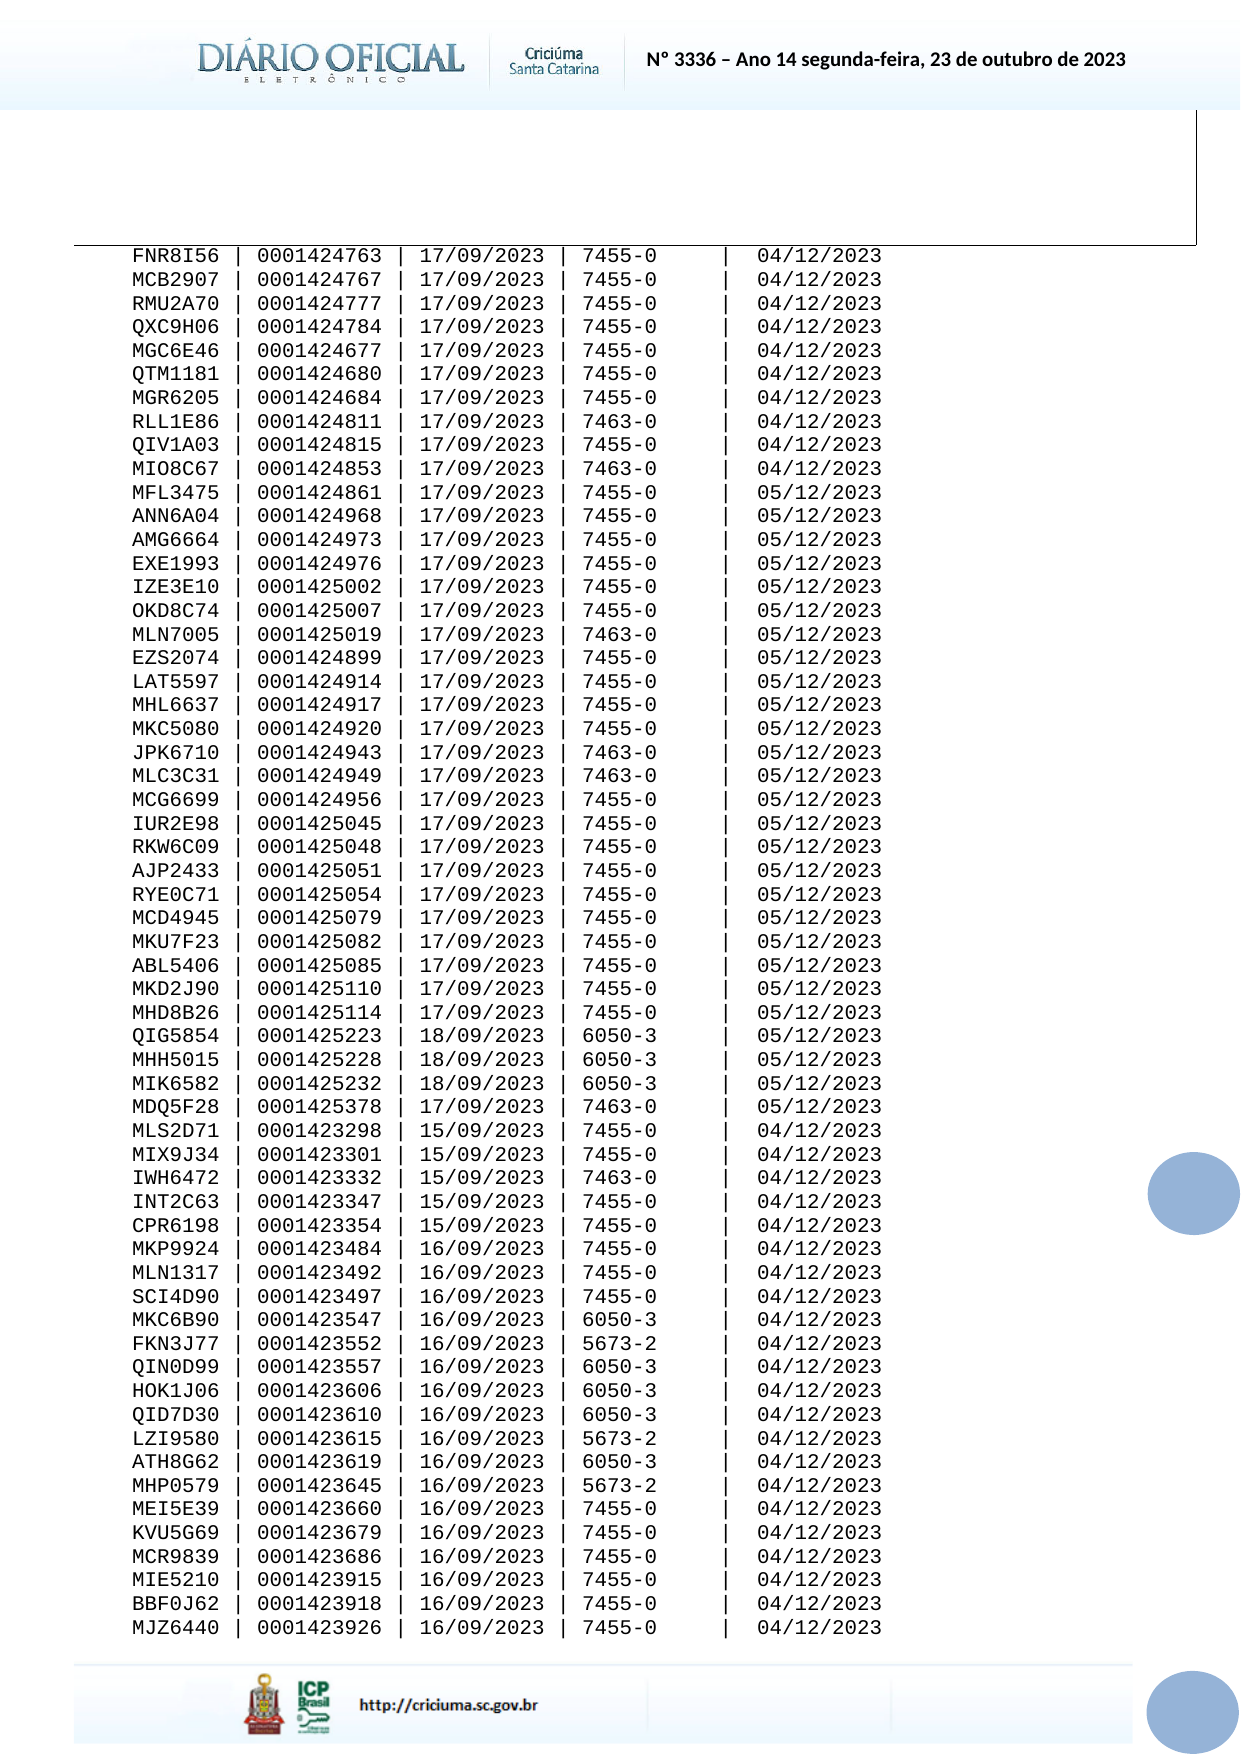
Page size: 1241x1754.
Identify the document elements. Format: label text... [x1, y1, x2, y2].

text KVU5G69 | 0001423679 | 16/09/2023 | 7455-0 | 04/12/2023 [44, 1522, 1196, 1546]
text QTM1181 | 0001424680 | 17/09/2023 | 7455-0 | 04/12/2023 [44, 363, 1196, 387]
text LZI9580 | 0001423615 | 16/09/2023 | 5673-2 | 04/12/2023 [44, 1427, 1196, 1451]
text QIV1A03 | 0001424815 | 17/09/2023 | 7455-0 | 04/12/2023 [44, 434, 1196, 458]
text INT2C63 | 0001423347 | 15/09/2023 | 7455-0 | 04/12/2023 [44, 1191, 1153, 1215]
text MKD2J90 | 0001425110 | 17/09/2023 | 7455-0 | 05/12/2023 [44, 978, 1196, 1002]
text OKD8C74 | 0001425007 | 17/09/2023 | 7455-0 | 05/12/2023 [44, 600, 1196, 623]
text FKN3J77 | 0001423552 | 16/09/2023 | 5673-2 | 04/12/2023 [44, 1333, 1196, 1357]
text MLN1317 | 0001423492 | 16/09/2023 | 7455-0 | 04/12/2023 [44, 1262, 1196, 1286]
text SCI4D90 | 0001423497 | 16/09/2023 | 7455-0 | 04/12/2023 [44, 1286, 1196, 1309]
text FNR8I56 | 0001424763 | 17/09/2023 | 7455-0 | 04/12/2023 [44, 245, 1196, 269]
text MHD8B26 | 0001425114 | 17/09/2023 | 7455-0 | 05/12/2023 [44, 1002, 1196, 1026]
text QID7D30 | 0001423610 | 16/09/2023 | 6050-3 | 04/12/2023 [44, 1404, 1196, 1427]
text MKC6B90 | 0001423547 | 16/09/2023 | 6050-3 | 04/12/2023 [44, 1309, 1196, 1333]
text HOK1J06 | 0001423606 | 16/09/2023 | 6050-3 | 04/12/2023 [44, 1380, 1196, 1404]
text ABL5406 | 0001425085 | 17/09/2023 | 7455-0 | 05/12/2023 [44, 954, 1196, 978]
text BBF0J62 | 0001423918 | 16/09/2023 | 7455-0 | 04/12/2023 [44, 1593, 1196, 1617]
text MIK6582 | 0001425232 | 18/09/2023 | 6050-3 | 05/12/2023 [44, 1073, 1196, 1096]
text MLS2D71 | 0001423298 | 15/09/2023 | 7455-0 | 04/12/2023 [44, 1120, 1196, 1144]
text MCD4945 | 0001425079 | 17/09/2023 | 7455-0 | 05/12/2023 [44, 907, 1196, 931]
text MKC5080 | 0001424920 | 17/09/2023 | 7455-0 | 05/12/2023 [44, 718, 1196, 742]
text AMG6664 | 0001424973 | 17/09/2023 | 7455-0 | 05/12/2023 [44, 529, 1196, 553]
text RLL1E86 | 0001424811 | 17/09/2023 | 7463-0 | 04/12/2023 [44, 411, 1196, 434]
text MLN7005 | 0001425019 | 17/09/2023 | 7463-0 | 05/12/2023 [44, 623, 1196, 647]
text MKU7F23 | 0001425082 | 17/09/2023 | 7455-0 | 05/12/2023 [44, 931, 1196, 954]
text MJZ6440 | 0001423926 | 16/09/2023 | 7455-0 | 04/12/2023 [44, 1617, 1196, 1640]
text MDQ5F28 | 0001425378 | 17/09/2023 | 7463-0 | 05/12/2023 [44, 1096, 1196, 1120]
text MKP9924 | 0001423484 | 16/09/2023 | 7455-0 | 04/12/2023 [44, 1238, 1196, 1262]
text LAT5597 | 0001424914 | 17/09/2023 | 7455-0 | 05/12/2023 [44, 671, 1196, 694]
text QXC9H06 | 0001424784 | 17/09/2023 | 7455-0 | 04/12/2023 [44, 316, 1196, 340]
text IZE3E10 | 0001425002 | 17/09/2023 | 7455-0 | 05/12/2023 [44, 576, 1196, 600]
text CPR6198 | 0001423354 | 15/09/2023 | 7455-0 | 04/12/2023 [44, 1215, 1196, 1238]
text ANN6A04 | 0001424968 | 17/09/2023 | 7455-0 | 05/12/2023 [44, 505, 1196, 529]
text IWH6472 | 0001423332 | 15/09/2023 | 7463-0 | 04/12/2023 [44, 1167, 1157, 1191]
text MIO8C67 | 0001424853 | 17/09/2023 | 7463-0 | 04/12/2023 [44, 458, 1196, 482]
text MGC6E46 | 0001424677 | 17/09/2023 | 7455-0 | 04/12/2023 [44, 340, 1196, 363]
text EZS2074 | 0001424899 | 17/09/2023 | 7455-0 | 05/12/2023 [44, 647, 1196, 671]
text MGR6205 | 0001424684 | 17/09/2023 | 7455-0 | 04/12/2023 [44, 387, 1196, 411]
text JPK6710 | 0001424943 | 17/09/2023 | 7463-0 | 05/12/2023 [44, 742, 1196, 765]
text QIG5854 | 0001425223 | 18/09/2023 | 6050-3 | 05/12/2023 [44, 1026, 1196, 1049]
text QIN0D99 | 0001423557 | 16/09/2023 | 6050-3 | 04/12/2023 [44, 1357, 1196, 1380]
text MHL6637 | 0001424917 | 17/09/2023 | 7455-0 | 05/12/2023 [44, 694, 1196, 718]
text MHH5015 | 0001425228 | 18/09/2023 | 6050-3 | 05/12/2023 [44, 1049, 1196, 1073]
text MCB2907 | 0001424767 | 17/09/2023 | 7455-0 | 04/12/2023 [44, 269, 1196, 292]
text MHP0579 | 0001423645 | 16/09/2023 | 5673-2 | 04/12/2023 [44, 1475, 1196, 1498]
text MIX9J34 | 0001423301 | 15/09/2023 | 7455-0 | 04/12/2023 [44, 1144, 1196, 1167]
text IUR2E98 | 0001425045 | 17/09/2023 | 7455-0 | 05/12/2023 [44, 813, 1196, 836]
text RMU2A70 | 0001424777 | 17/09/2023 | 7455-0 | 04/12/2023 [44, 292, 1196, 316]
text RYE0C71 | 0001425054 | 17/09/2023 | 7455-0 | 05/12/2023 [44, 884, 1196, 907]
text MLC3C31 | 0001424949 | 17/09/2023 | 7463-0 | 05/12/2023 [44, 765, 1196, 789]
text AJP2433 | 0001425051 | 17/09/2023 | 7455-0 | 05/12/2023 [44, 860, 1196, 884]
text MCR9839 | 0001423686 | 16/09/2023 | 7455-0 | 04/12/2023 [44, 1546, 1196, 1569]
text RKW6C09 | 0001425048 | 17/09/2023 | 7455-0 | 05/12/2023 [44, 836, 1196, 860]
text EXE1993 | 0001424976 | 17/09/2023 | 7455-0 | 05/12/2023 [44, 553, 1196, 576]
text MFL3475 | 0001424861 | 17/09/2023 | 7455-0 | 05/12/2023 [44, 482, 1196, 505]
text MIE5210 | 0001423915 | 16/09/2023 | 7455-0 | 04/12/2023 [44, 1569, 1196, 1593]
text ATH8G62 | 0001423619 | 16/09/2023 | 6050-3 | 04/12/2023 [44, 1451, 1196, 1475]
text MEI5E39 | 0001423660 | 16/09/2023 | 7455-0 | 04/12/2023 [44, 1498, 1196, 1522]
text MCG6699 | 0001424956 | 17/09/2023 | 7455-0 | 05/12/2023 [44, 789, 1196, 813]
